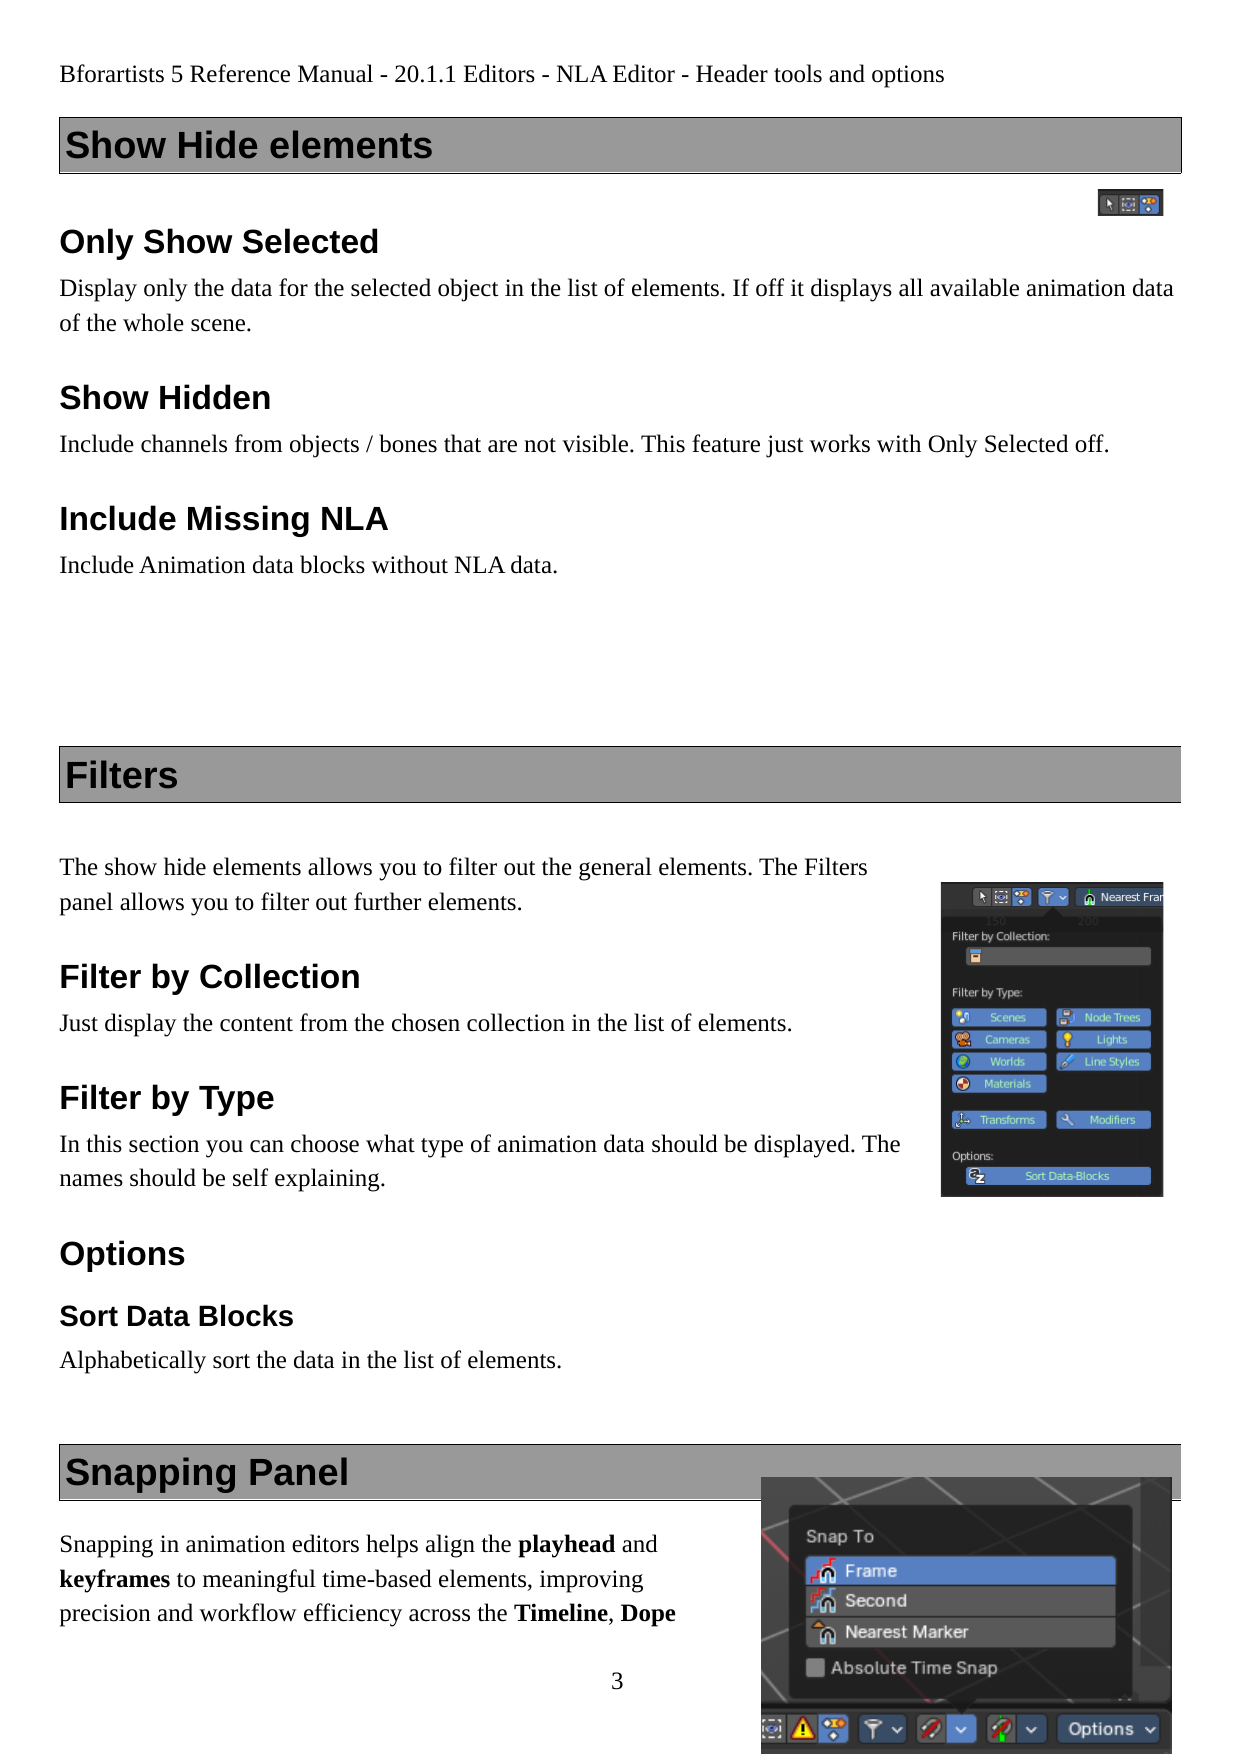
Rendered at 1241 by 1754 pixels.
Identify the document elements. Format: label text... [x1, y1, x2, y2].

text Alphabetically sort the data in the list of elements. [59, 1345, 1181, 1374]
text Include channels from objects / bones that are not visible. This feature just works with Only Selected off. [59, 429, 1181, 458]
subtitle [1164, 957, 1181, 995]
subtitle Only Show Selected [59, 222, 1181, 261]
table_header Show Hide elements [60, 118, 1181, 172]
subtitle Options [59, 1233, 1181, 1272]
text Include Animation data blocks without NLA data. [59, 550, 1181, 579]
subtitle Sort Data Blocks [59, 1299, 1181, 1333]
subtitle Filter by Type [59, 1078, 940, 1116]
table_header Filters [60, 747, 1181, 802]
text Display only the data for the selected object in the list of elements. If off it displays all available animation data of the whole scene. [59, 273, 1181, 337]
subtitle Include Missing NLA [59, 499, 1181, 537]
text Snapping in animation editors helps align the playhead and keyframes to meaningful time-based elements, improving precision and workflow efficiency across the Timeline, Dope [59, 1529, 761, 1627]
subtitle [1164, 1078, 1181, 1116]
text The show hide elements allows you to filter out the general elements. The Filters panel allows you to filter out further elements. [59, 852, 1181, 916]
picture [940, 882, 1164, 1197]
text In this section you can choose what type of animation data should be displayed. The names should be self explaining. [59, 1129, 940, 1192]
picture [1097, 189, 1164, 216]
table_header Snapping Panel [60, 1445, 1181, 1499]
picture [761, 1477, 1172, 1754]
text Just display the content from the chosen collection in the list of elements. [59, 1008, 940, 1037]
subtitle Show Hidden [59, 378, 1181, 416]
subtitle Filter by Collection [59, 957, 940, 995]
